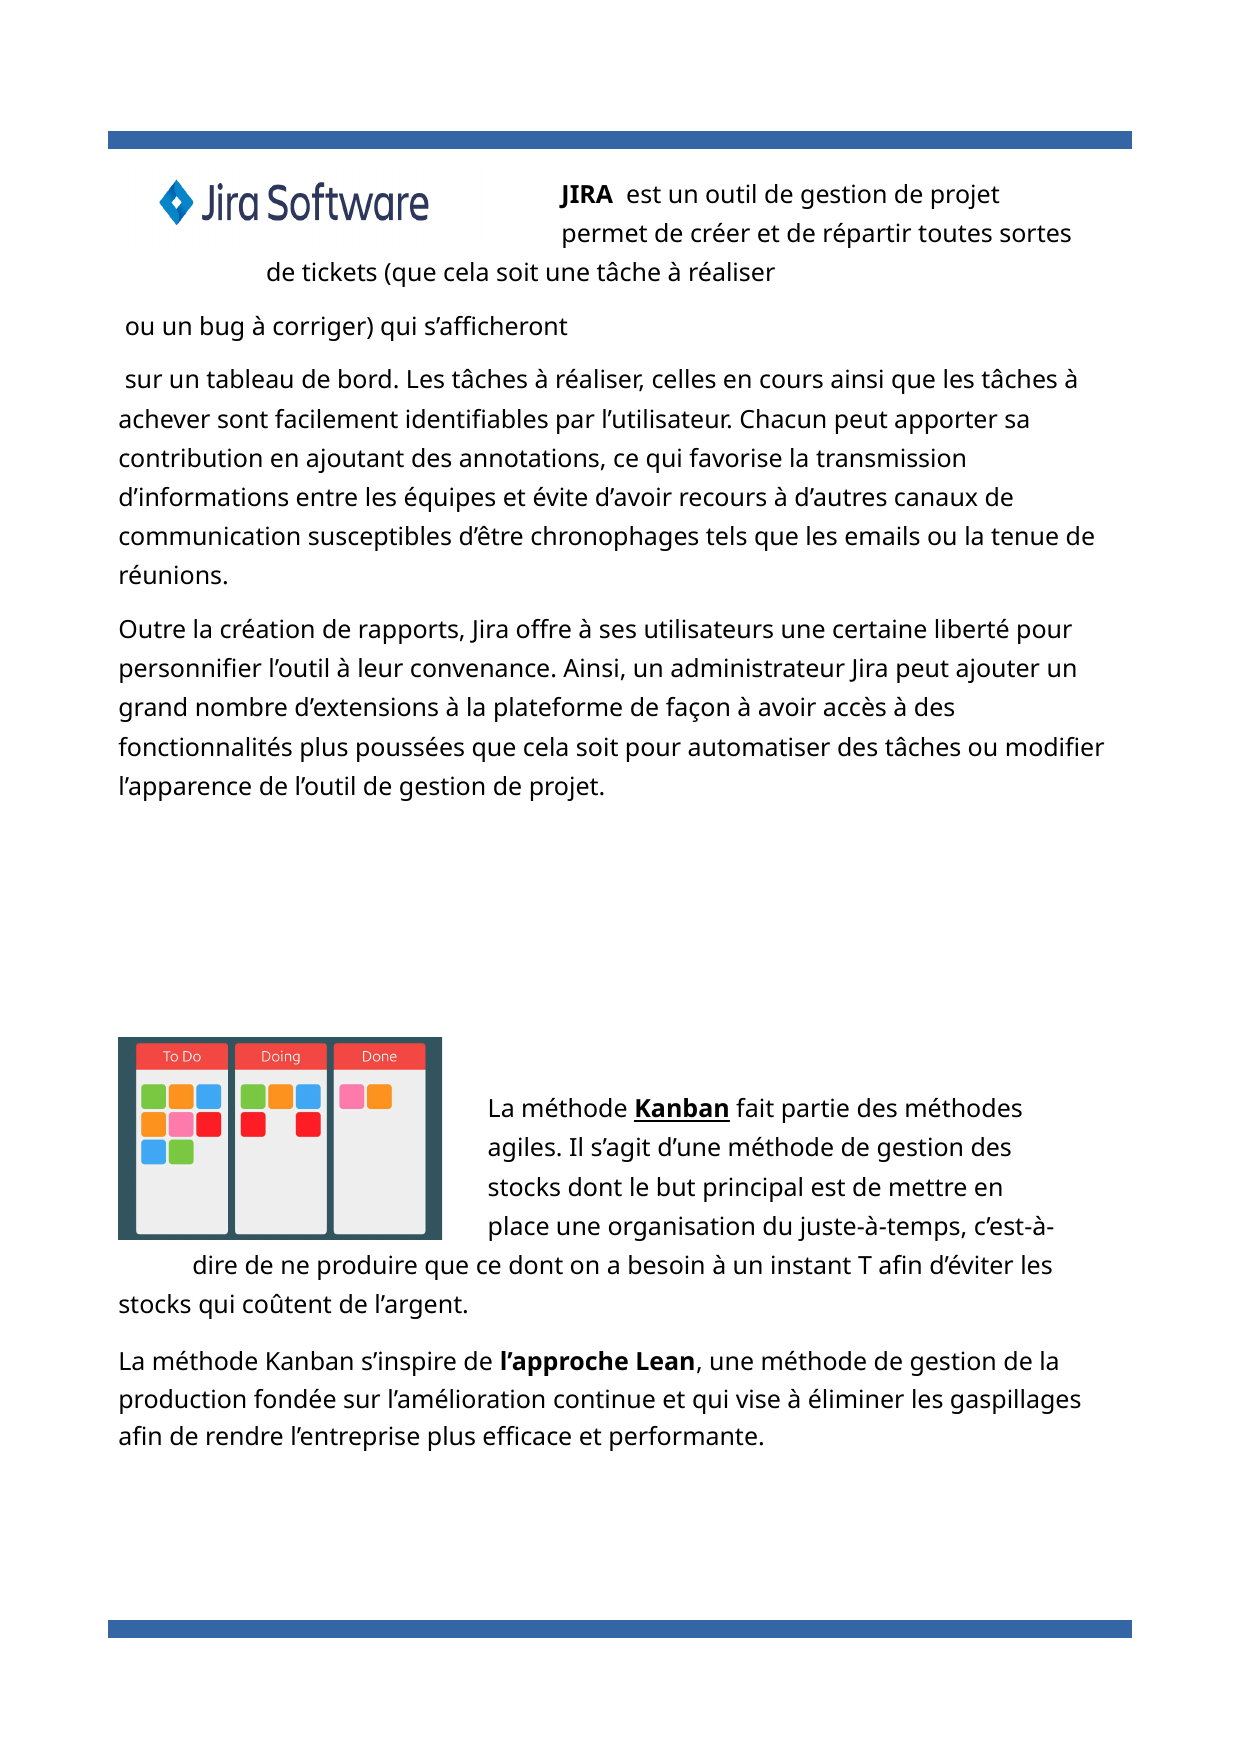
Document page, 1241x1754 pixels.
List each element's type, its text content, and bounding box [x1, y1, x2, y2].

text La méthode Kanban s’inspire de l’approche Lean, une méthode de gestion de la production fondée sur l’amélioration continue et qui vise à éliminer les gaspillages afin de rendre l’entreprise plus efficace et performante. [118, 1341, 1122, 1453]
text La méthode Kanban fait partie des méthodes agiles. Il s’agit d’une méthode de gestion des stocks dont le but principal est de mettre en place une organisation du juste-à-temps, c’est-à- dire de ne produire que ce dont on a besoin à un instant T afin d’éviter les stocks qui coûtent de l’argent. [118, 1091, 1122, 1321]
text ou un bug à corriger) qui s’afficheront [118, 308, 1122, 342]
text JIRA est un outil de gestion de projet permet de créer et de répartir toutes sortes de tickets (que cela soit une tâche à réaliser [118, 247, 1122, 289]
text Outre la création de rapports, Jira offre à ses utilisateurs une certaine liberté pour personnifier l’outil à leur convenance. Ainsi, un administrateur Jira peut ajouter un grand nombre d’extensions à la plateforme de façon à avoir accès à des fonctionnalités plus poussées que cela soit pour automatiser des tâches ou modifier l’apparence de l’outil de gestion de projet. [118, 612, 1122, 802]
picture [118, 1037, 443, 1240]
picture [118, 162, 485, 247]
text sur un tableau de bord. Les tâches à réaliser, celles en cours ainsi que les tâches à achever sont facilement identifiables par l’utilisateur. Chacun peut apporter sa contribution en ajoutant des annotations, ce qui favorise la transmission d’informations entre les équipes et évite d’avoir recours à d’autres canaux de communication susceptibles d’être chronophages tels que les emails ou la tenue de réunions. [118, 362, 1122, 592]
